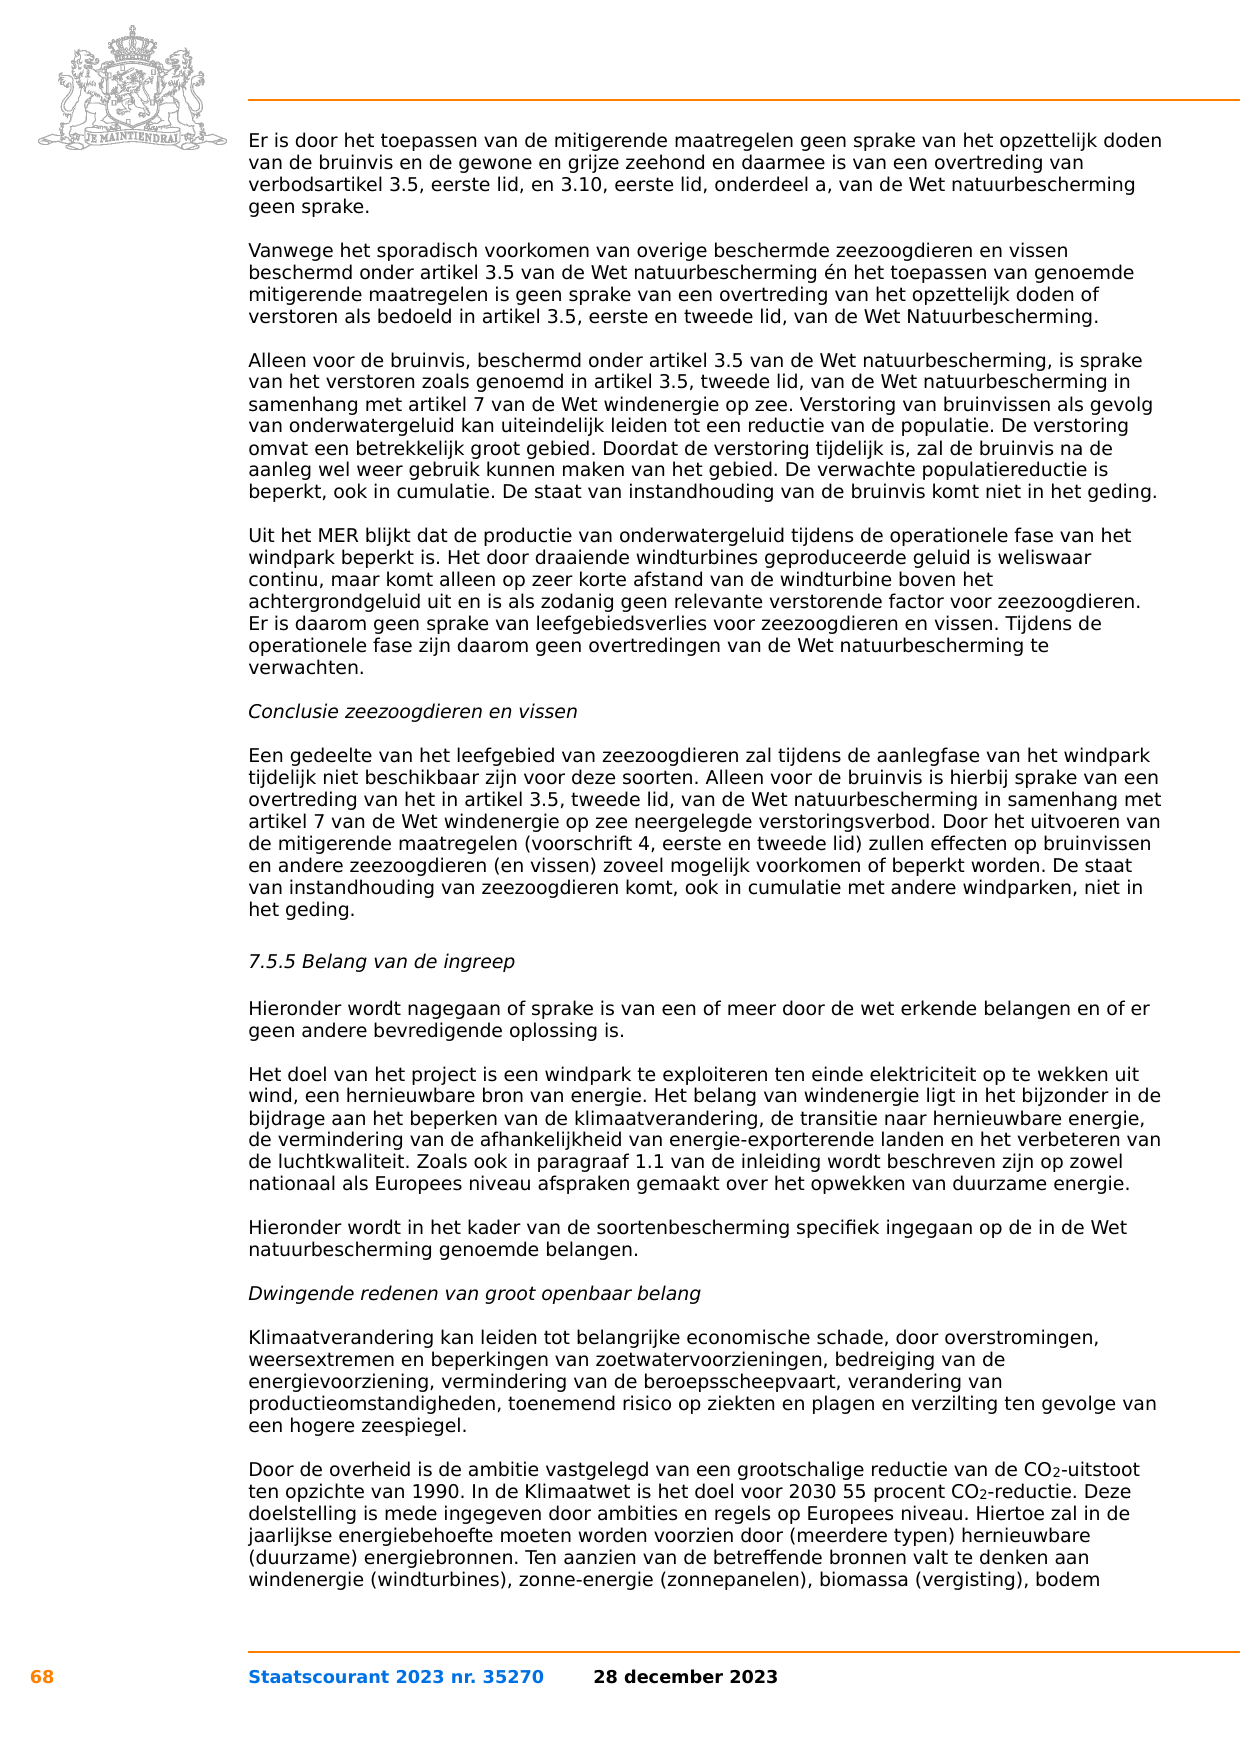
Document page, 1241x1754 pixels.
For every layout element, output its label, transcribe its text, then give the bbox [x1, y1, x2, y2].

subtitle Dwingende redenen van groot openbaar belang [248, 1283, 1163, 1305]
subtitle 7.5.5 Belang van de ingreep [248, 951, 1163, 973]
text Klimaatverandering kan leiden tot belangrijke economische schade, door overstromingen, weersextremen en beperkingen van zoetwatervoorzieningen, bedreiging van de energievoorziening, vermindering van de beroepsscheepvaart, verandering van productieomstandigheden, toenemend risico op ziekten en plagen en verzilting ten gevolge van een hogere zeespiegel. [248, 1327, 1163, 1437]
text Er is door het toepassen van de mitigerende maatregelen geen sprake van het opzettelijk doden van de bruinvis en de gewone en grijze zeehond en daarmee is van een overtreding van verbodsartikel 3.5, eerste lid, en 3.10, eerste lid, onderdeel a, van de Wet natuurbescherming geen sprake. [248, 130, 1163, 218]
picture [38, 25, 227, 150]
text Het doel van het project is een windpark te exploiteren ten einde elektriciteit op te wekken uit wind, een hernieuwbare bron van energie. Het belang van windenergie ligt in het bijzonder in de bijdrage aan het beperken van de klimaatverandering, de transitie naar hernieuwbare energie, de vermindering van de afhankelijkheid van energie-exporterende landen en het verbeteren van de luchtkwaliteit. Zoals ook in paragraaf 1.1 van de inleiding wordt beschreven zijn op zowel nationaal als Europees niveau afspraken gemaakt over het opwekken van duurzame energie. [248, 1063, 1163, 1195]
text Door de overheid is de ambitie vastgelegd van een grootschalige reductie van de CO2-uitstoot ten opzichte van 1990. In de Klimaatwet is het doel voor 2030 55 procent CO2-reductie. Deze doelstelling is mede ingegeven door ambities en regels op Europees niveau. Hiertoe zal in de jaarlijkse energiebehoefte moeten worden voorzien door (meerdere typen) hernieuwbare (duurzame) energiebronnen. Ten aanzien van de betreffende bronnen valt te denken aan windenergie (windturbines), zonne-energie (zonnepanelen), biomassa (vergisting), bodem [248, 1459, 1163, 1591]
text Hieronder wordt in het kader van de soortenbescherming specifiek ingegaan op de in de Wet natuurbescherming genoemde belangen. [248, 1217, 1163, 1261]
subtitle Conclusie zeezoogdieren en vissen [248, 701, 1163, 723]
text Uit het MER blijkt dat de productie van onderwatergeluid tijdens de operationele fase van het windpark beperkt is. Het door draaiende windturbines geproduceerde geluid is weliswaar continu, maar komt alleen op zeer korte afstand van de windturbine boven het achtergrondgeluid uit en is als zodanig geen relevante verstorende factor voor zeezoogdieren. Er is daarom geen sprake van leefgebiedsverlies voor zeezoogdieren en vissen. Tijdens de operationele fase zijn daarom geen overtredingen van de Wet natuurbescherming te verwachten. [248, 525, 1163, 679]
text Een gedeelte van het leefgebied van zeezoogdieren zal tijdens de aanlegfase van het windpark tijdelijk niet beschikbaar zijn voor deze soorten. Alleen voor de bruinvis is hierbij sprake van een overtreding van het in artikel 3.5, tweede lid, van de Wet natuurbescherming in samenhang met artikel 7 van de Wet windenergie op zee neergelegde verstoringsverbod. Door het uitvoeren van de mitigerende maatregelen (voorschrift 4, eerste en tweede lid) zullen effecten op bruinvissen en andere zeezoogdieren (en vissen) zoveel mogelijk voorkomen of beperkt worden. De staat van instandhouding van zeezoogdieren komt, ook in cumulatie met andere windparken, niet in het geding. [248, 745, 1163, 921]
text Hieronder wordt nagegaan of sprake is van een of meer door de wet erkende belangen en of er geen andere bevredigende oplossing is. [248, 998, 1163, 1042]
text Vanwege het sporadisch voorkomen van overige beschermde zeezoogdieren en vissen beschermd onder artikel 3.5 van de Wet natuurbescherming én het toepassen van genoemde mitigerende maatregelen is geen sprake van een overtreding van het opzettelijk doden of verstoren als bedoeld in artikel 3.5, eerste en tweede lid, van de Wet Natuurbescherming. [248, 240, 1163, 328]
text Alleen voor de bruinvis, beschermd onder artikel 3.5 van de Wet natuurbescherming, is sprake van het verstoren zoals genoemd in artikel 3.5, tweede lid, van de Wet natuurbescherming in samenhang met artikel 7 van de Wet windenergie op zee. Verstoring van bruinvissen als gevolg van onderwatergeluid kan uiteindelijk leiden tot een reductie van de populatie. De verstoring omvat een betrekkelijk groot gebied. Doordat de verstoring tijdelijk is, zal de bruinvis na de aanleg wel weer gebruik kunnen maken van het gebied. De verwachte populatiereductie is beperkt, ook in cumulatie. De staat van instandhouding van de bruinvis komt niet in het geding. [248, 349, 1163, 503]
